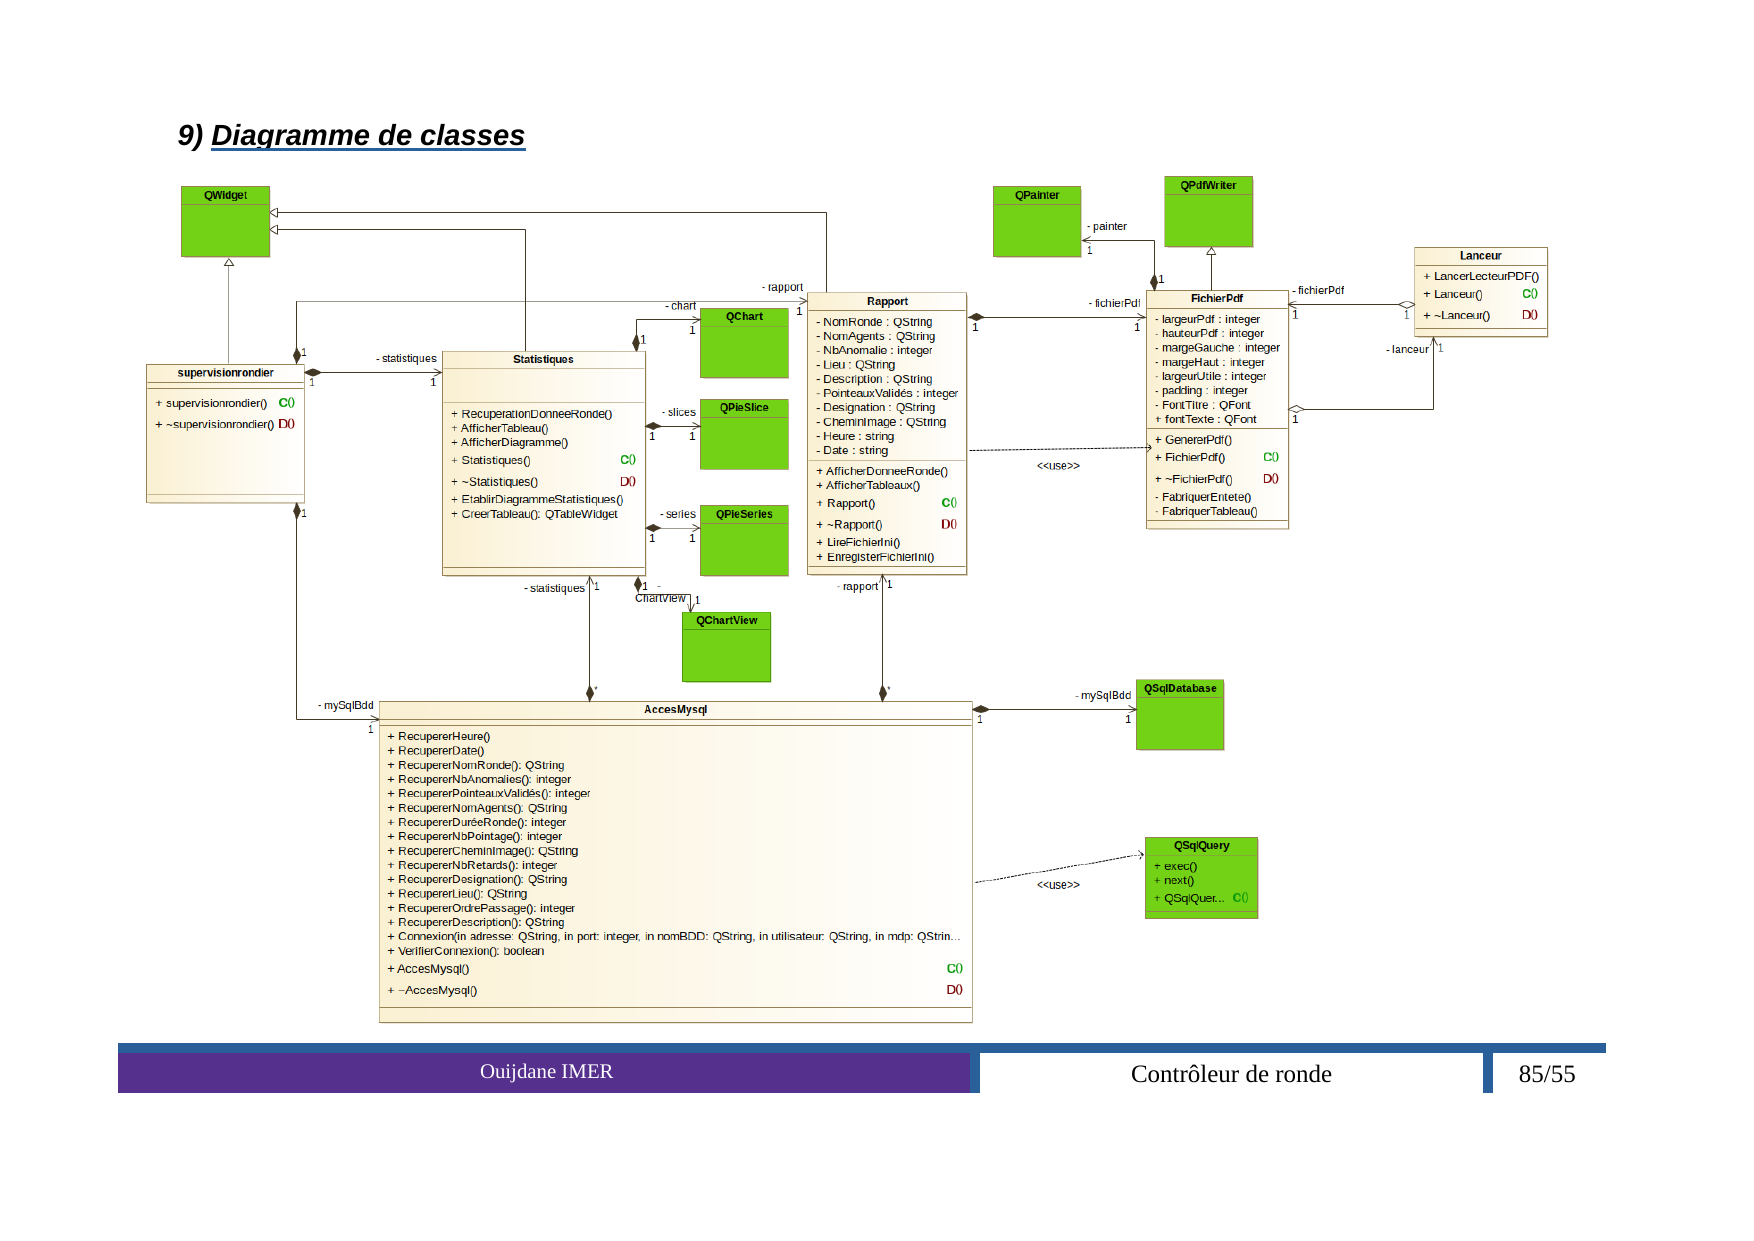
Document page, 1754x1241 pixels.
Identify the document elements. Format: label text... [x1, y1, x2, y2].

picture [137, 167, 1557, 1032]
subtitle Diagramme de classes [118, 118, 1636, 152]
